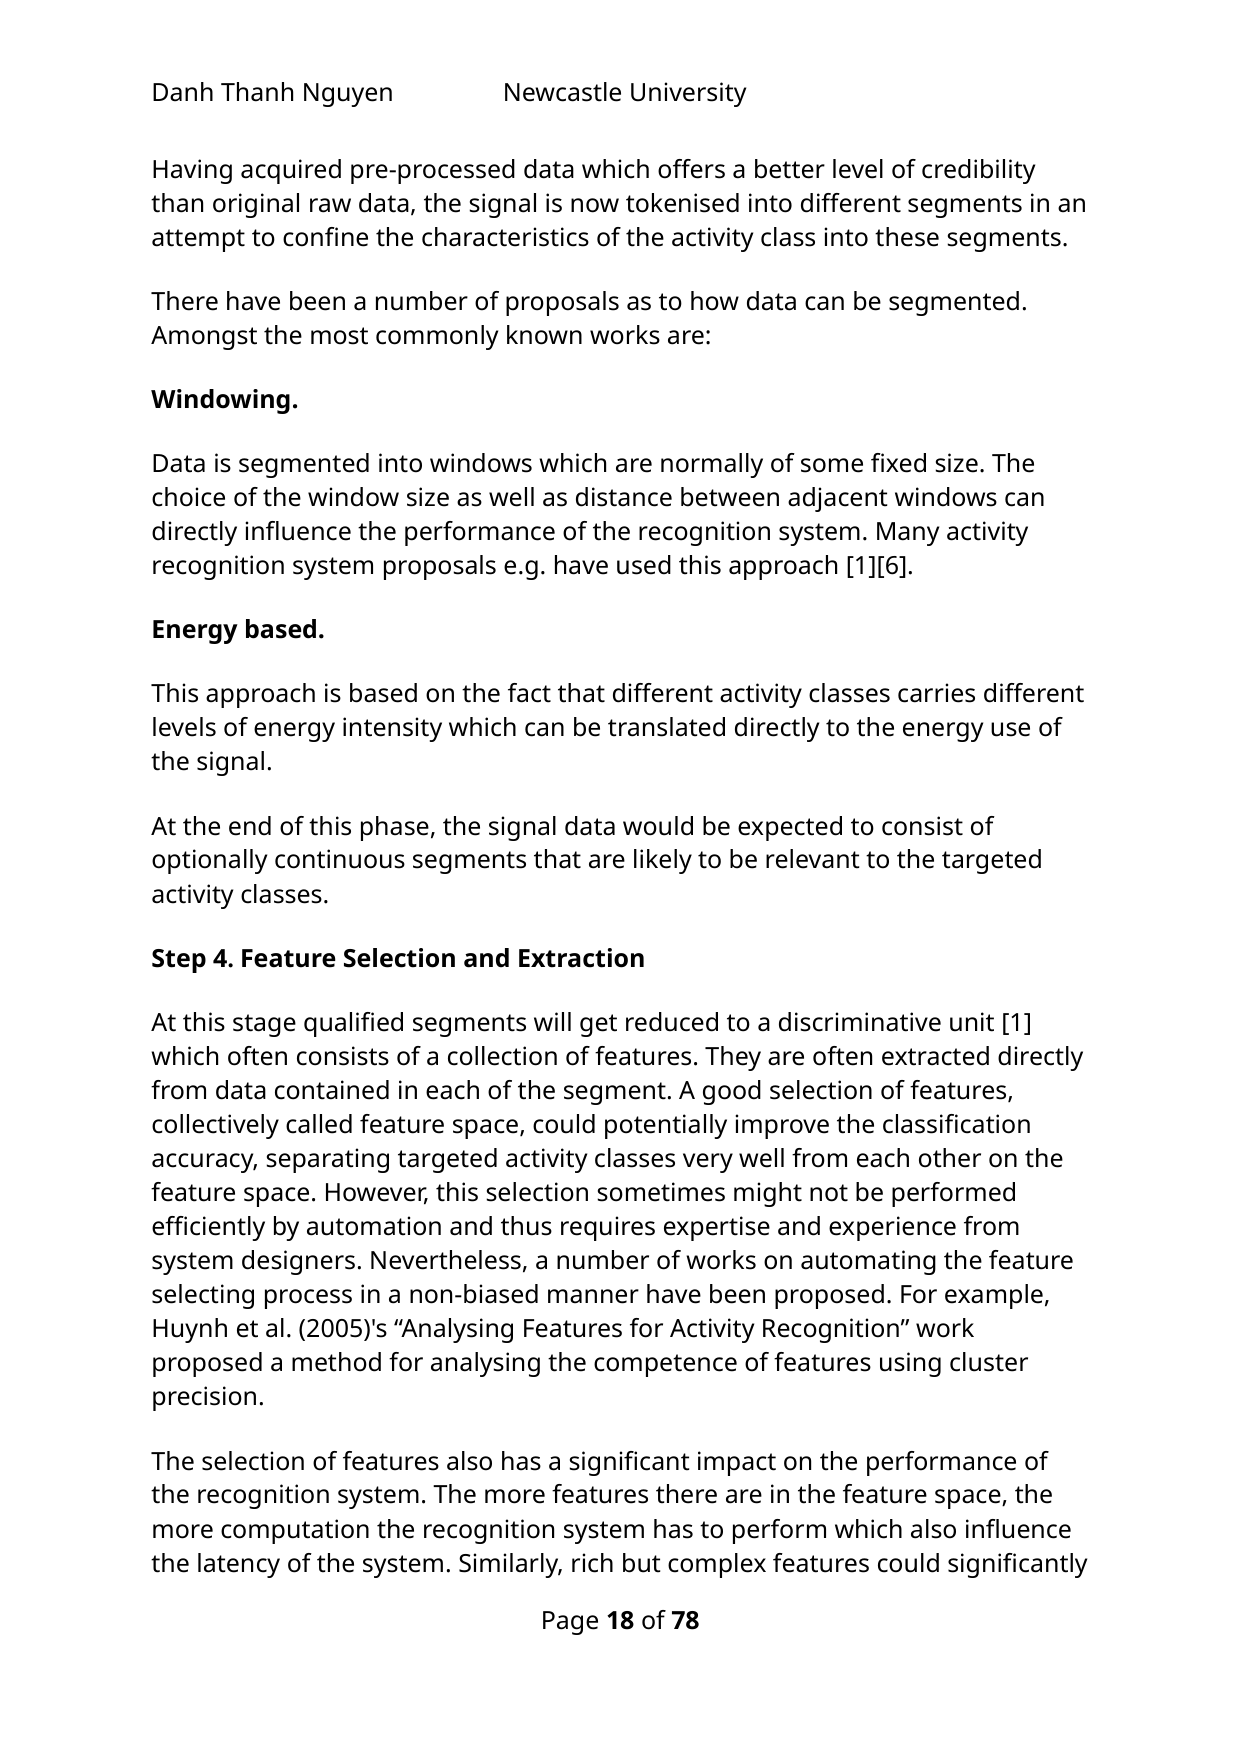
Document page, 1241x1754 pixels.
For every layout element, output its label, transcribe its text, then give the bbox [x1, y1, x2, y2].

text At this stage qualified segments will get reduced to a discriminative unit [1] which often consists of a collection of features. They are often extracted directly from data contained in each of the segment. A good selection of features, collectively called feature space, could potentially improve the classification accuracy, separating targeted activity classes very well from each other on the feature space. However, this selection sometimes might not be performed efficiently by automation and thus requires expertise and experience from system designers. Nevertheless, a number of works on automating the feature selecting process in a non-biased manner have been proposed. For example, Huynh et al. (2005)'s “Analysing Features for Activity Recognition” work proposed a method for analysing the competence of features using cluster precision. [151, 1004, 1089, 1413]
text Windowing. [151, 382, 1089, 416]
text There have been a number of proposals as to how data can be segmented. Amongst the most commonly known works are: [151, 283, 1089, 352]
text Energy based. [151, 612, 1089, 646]
text The selection of features also has a significant impact on the performance of the recognition system. The more features there are in the feature space, the more computation the recognition system has to perform which also influence the latency of the system. Similarly, rich but complex features could significantly [151, 1443, 1089, 1579]
text Having acquired pre-processed data which offers a better level of credibility than original raw data, the signal is now tokenised into different segments in an attempt to confine the characteristics of the activity class into these segments. [151, 151, 1089, 253]
text Data is segmented into windows which are normally of some fixed size. The choice of the window size as well as distance between adjacent windows can directly influence the performance of the recognition system. Many activity recognition system proposals e.g. have used this approach [1][6]. [151, 446, 1089, 582]
text This approach is based on the fact that different activity classes carries different levels of energy intensity which can be translated directly to the energy use of the signal. [151, 676, 1089, 778]
text At the end of this phase, the signal data would be expected to consist of optionally continuous segments that are likely to be relevant to the targeted activity classes. [151, 808, 1089, 910]
text Step 4. Feature Selection and Extraction [151, 940, 1089, 974]
